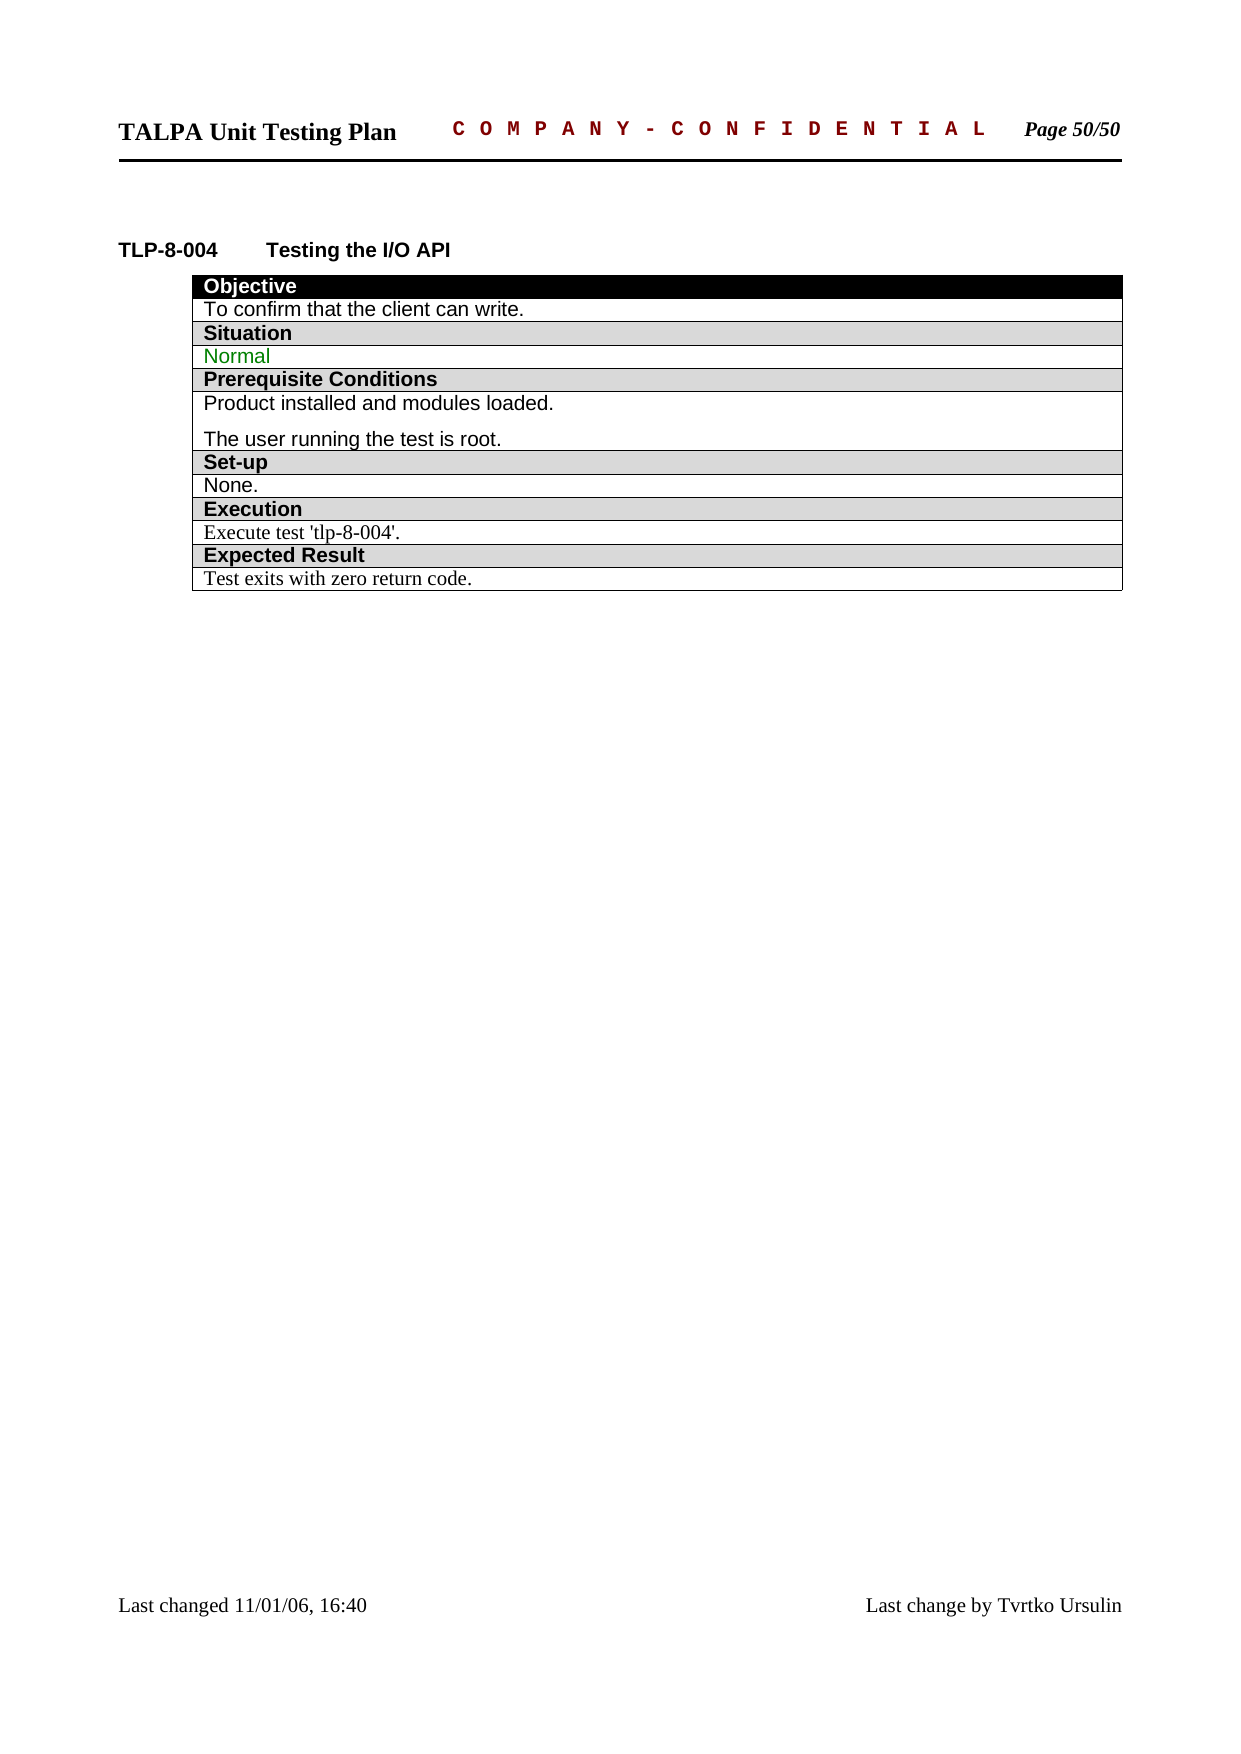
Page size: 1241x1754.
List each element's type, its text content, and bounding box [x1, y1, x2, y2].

table_cell Expected Result [193, 545, 1122, 567]
table_cell Situation [193, 322, 1122, 345]
text TLP-8-004 Testing the I/O API [118, 239, 1122, 262]
table_cell Prerequisite Conditions [193, 369, 1122, 391]
table_cell Test exits with zero return code. [193, 568, 1122, 590]
table_cell Product installed and modules loaded. The user running the test is root. [193, 392, 1122, 450]
table_cell Set-up [193, 451, 1122, 474]
table_cell Execution [193, 498, 1122, 520]
table_cell None. [193, 475, 1122, 497]
table_header Objective [193, 276, 1122, 298]
table_cell Normal [193, 346, 1122, 368]
table_cell Execute test 'tlp-8-004'. [193, 521, 1122, 544]
table_cell To confirm that the client can write. [193, 299, 1122, 321]
